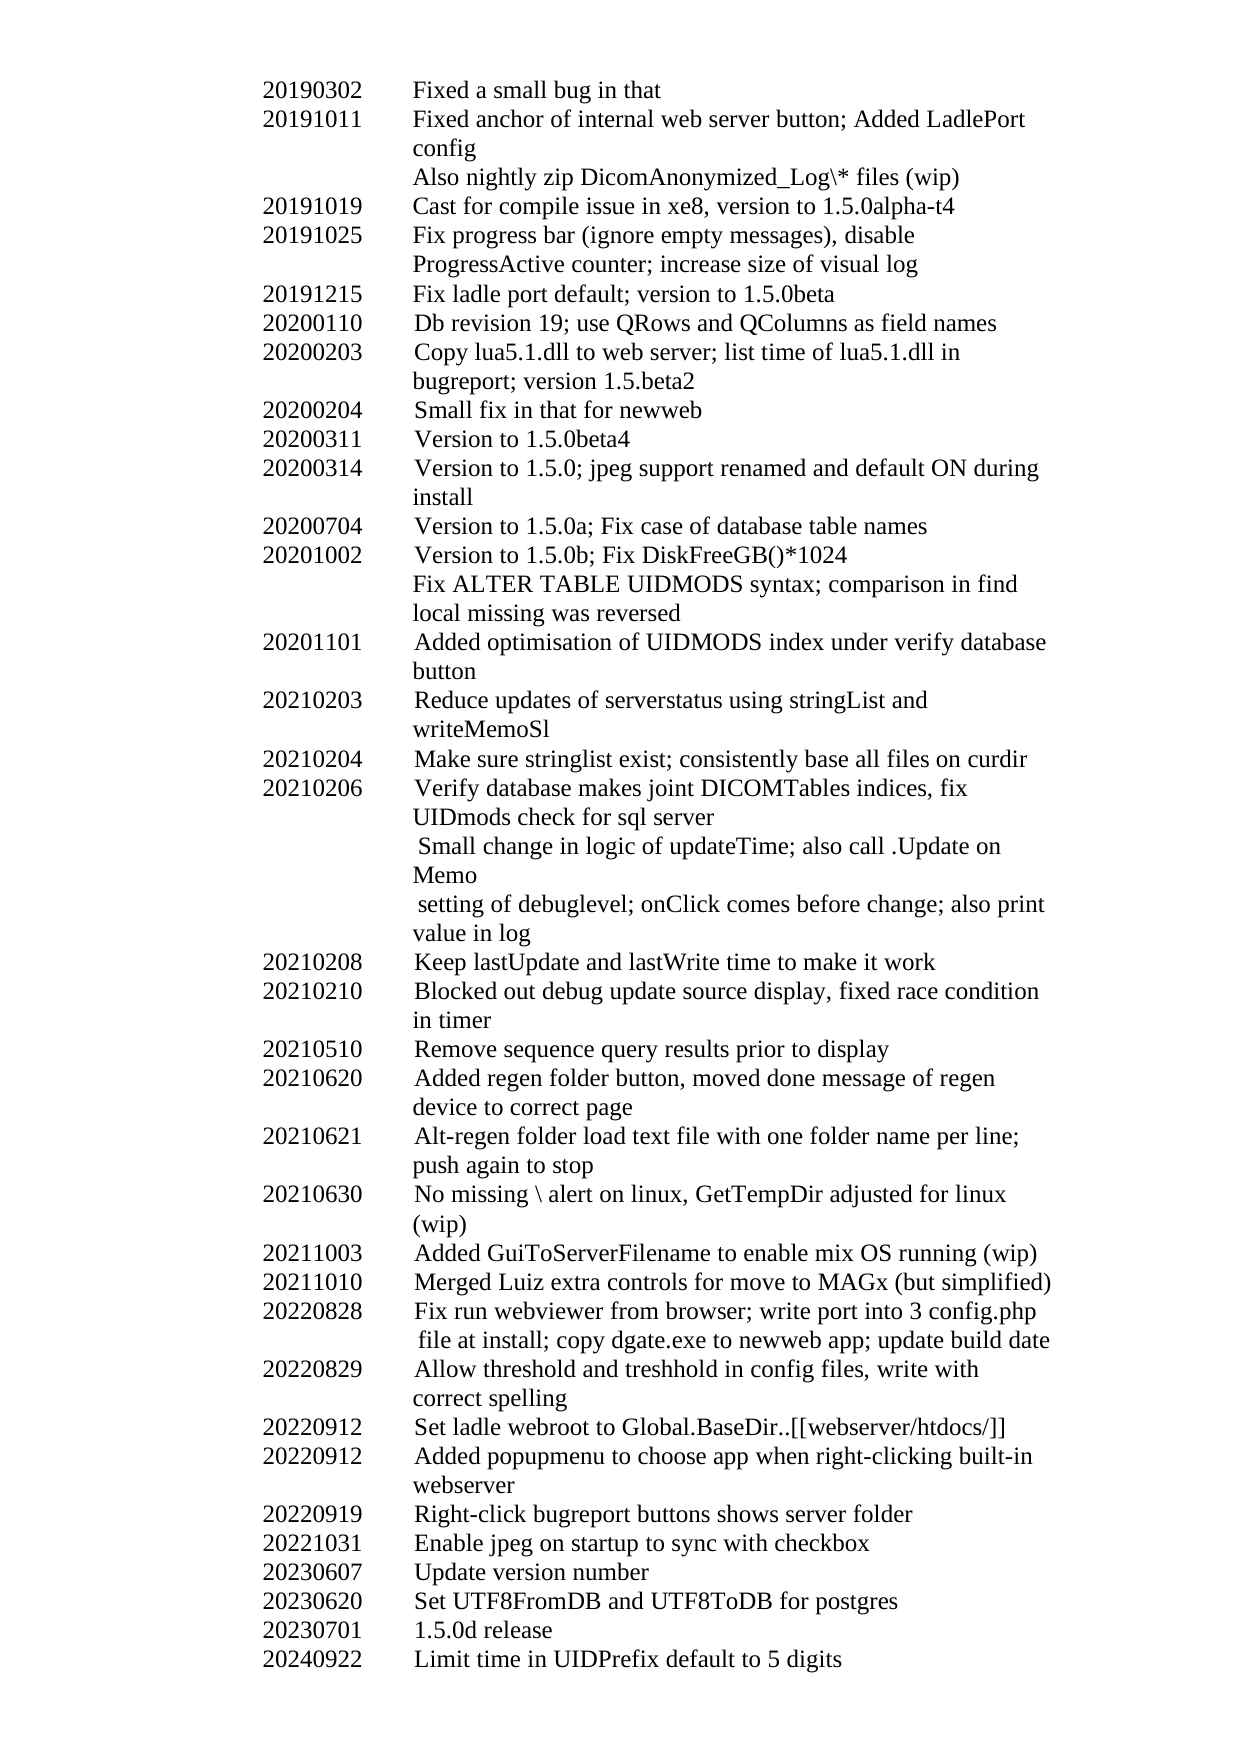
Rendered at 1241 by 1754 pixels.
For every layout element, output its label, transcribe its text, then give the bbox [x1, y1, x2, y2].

text 20210203 Reduce updates of serverstatus using stringList and writeMemoSl [262, 685, 1053, 743]
text 20200311 Version to 1.5.0beta4 [262, 424, 1053, 453]
text 20230620 Set UTF8FromDB and UTF8ToDB for postgres [262, 1586, 1053, 1615]
text 20220828 Fix run webviewer from browser; write port into 3 config.php [262, 1296, 1053, 1325]
text file at install; copy dgate.exe to newweb app; update build date [262, 1325, 1053, 1354]
text 20230701 1.5.0d release [262, 1615, 1053, 1644]
text 20200110 Db revision 19; use QRows and QColumns as field names [262, 307, 1053, 337]
text 20210210 Blocked out debug update source display, fixed race condition in timer [262, 976, 1053, 1034]
text 20191011 Fixed anchor of internal web server button; Added LadlePort config [262, 104, 1053, 162]
text 20210620 Added regen folder button, moved done message of regen device to correct page [262, 1063, 1053, 1121]
text 20230607 Update version number [262, 1557, 1053, 1586]
text 20240922 Limit time in UIDPrefix default to 5 digits [262, 1644, 1053, 1673]
text 20201002 Version to 1.5.0b; Fix DiskFreeGB()*1024 Fix ALTER TABLE UIDMODS syntax; comparison in find local missing was reversed [262, 540, 1053, 627]
text 20210208 Keep lastUpdate and lastWrite time to make it work [262, 947, 1053, 976]
text 20220912 Set ladle webroot to Global.BaseDir..[[webserver/htdocs/]] [262, 1412, 1053, 1441]
text 20190302 Fixed a small bug in that [262, 75, 1053, 104]
text 20221031 Enable jpeg on startup to sync with checkbox [262, 1528, 1053, 1557]
text 20210630 No missing \ alert on linux, GetTempDir adjusted for linux (wip) [262, 1179, 1053, 1237]
text 20201101 Added optimisation of UIDMODS index under verify database button [262, 627, 1053, 685]
text Small change in logic of updateTime; also call .Update on Memo [262, 831, 1053, 889]
text 20220919 Right-click bugreport buttons shows server folder [262, 1499, 1053, 1528]
text 20200704 Version to 1.5.0a; Fix case of database table names [262, 511, 1053, 540]
text 20220912 Added popupmenu to choose app when right-clicking built-in webserver [262, 1441, 1053, 1499]
text 20200204 Small fix in that for newweb [262, 395, 1053, 424]
text 20200203 Copy lua5.1.dll to web server; list time of lua5.1.dll in bugreport; version 1.5.beta2 [262, 337, 1053, 395]
text 20191215 Fix ladle port default; version to 1.5.0beta [262, 278, 1053, 307]
text 20200314 Version to 1.5.0; jpeg support renamed and default ON during install [262, 453, 1053, 511]
text 20211010 Merged Luiz extra controls for move to MAGx (but simplified) [262, 1267, 1053, 1296]
text 20211003 Added GuiToServerFilename to enable mix OS running (wip) [262, 1237, 1053, 1267]
text setting of debuglevel; onClick comes before change; also print value in log [262, 889, 1053, 947]
text Also nightly zip DicomAnonymized_Log\* files (wip) [262, 162, 1053, 191]
text 20210510 Remove sequence query results prior to display [262, 1034, 1053, 1063]
text 20210204 Make sure stringlist exist; consistently base all files on curdir [262, 743, 1053, 772]
text 20210621 Alt-regen folder load text file with one folder name per line; push again to stop [262, 1121, 1053, 1179]
text 20220829 Allow threshold and treshhold in config files, write with correct spelling [262, 1354, 1053, 1412]
text 20191025 Fix progress bar (ignore empty messages), disable ProgressActive counter; increase size of visual log [262, 220, 1053, 278]
text 20210206 Verify database makes joint DICOMTables indices, fix UIDmods check for sql server [262, 772, 1053, 831]
text 20191019 Cast for compile issue in xe8, version to 1.5.0alpha-t4 [262, 191, 1053, 220]
